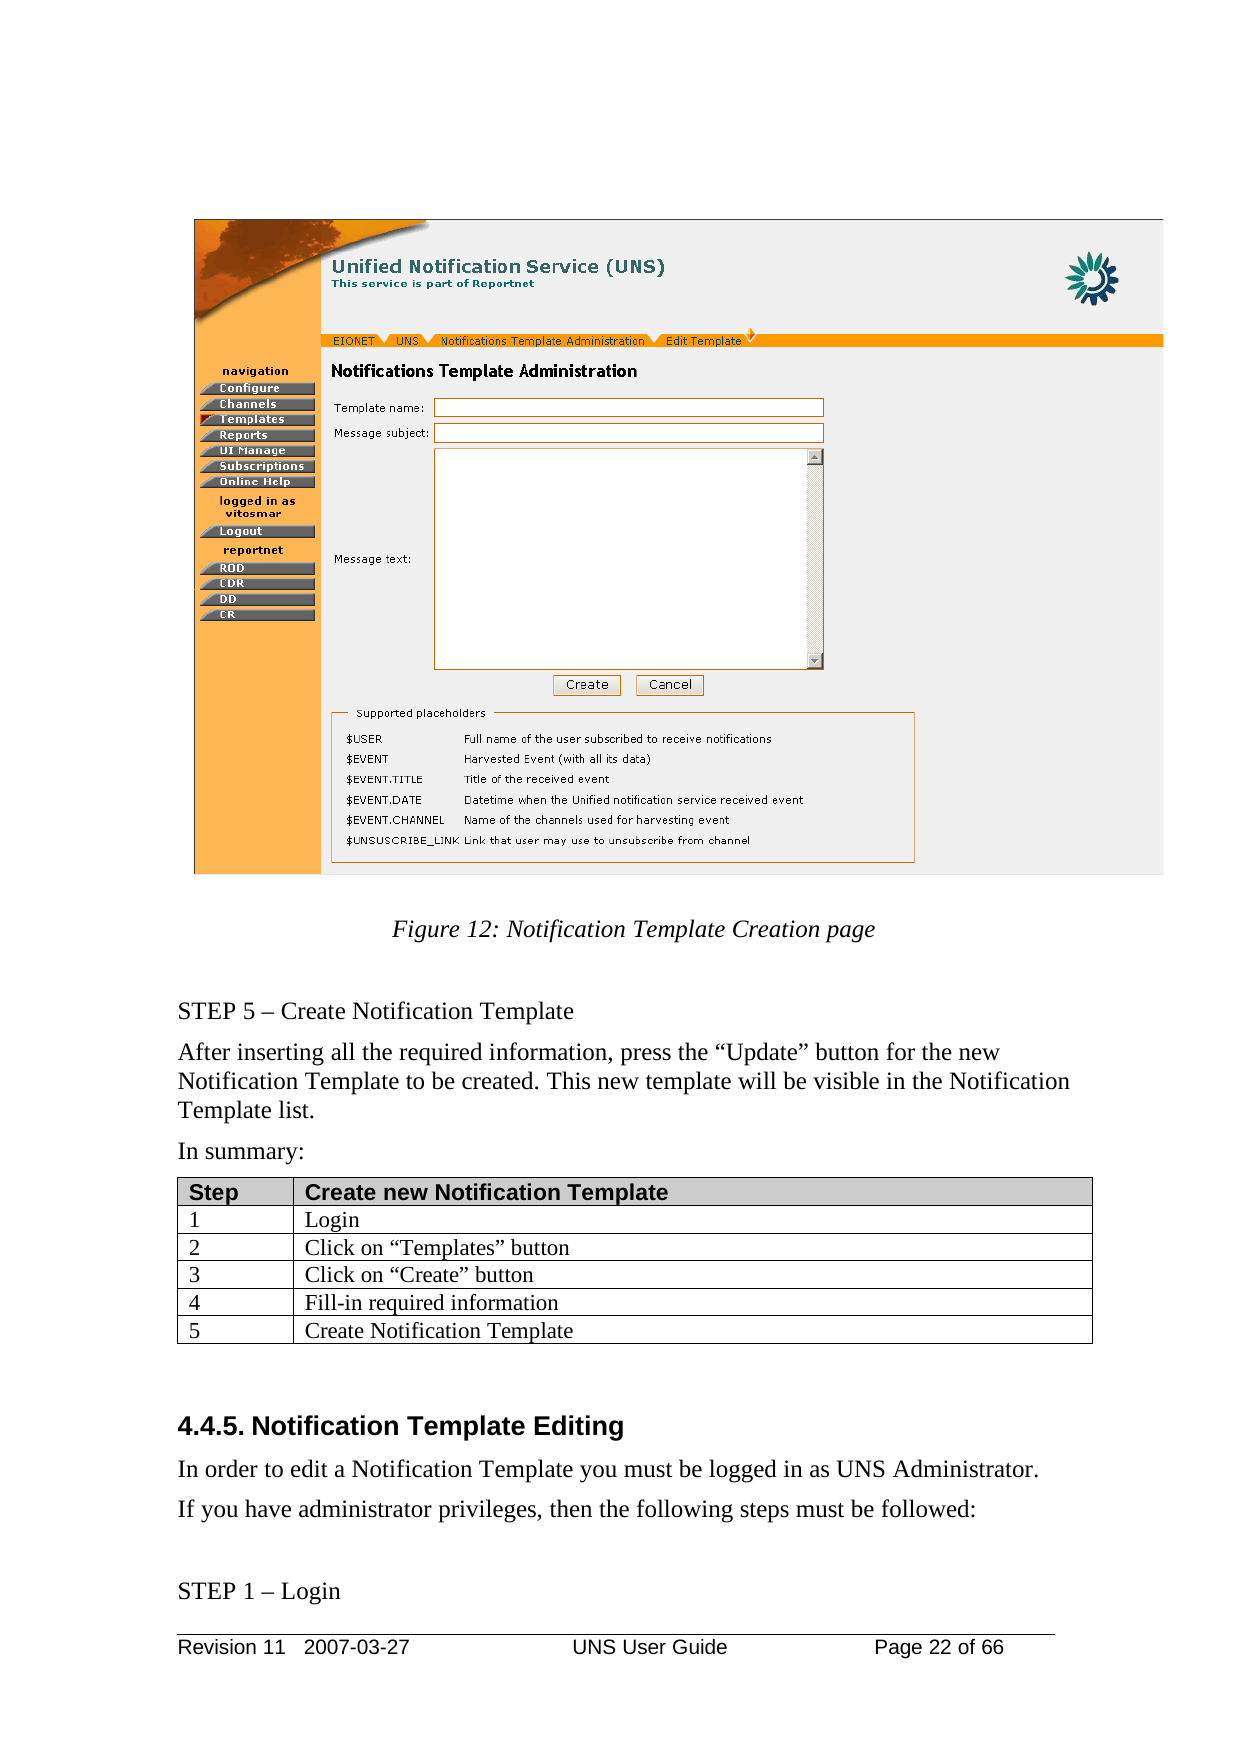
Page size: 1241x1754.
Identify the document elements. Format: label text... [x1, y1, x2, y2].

text STEP 5 – Create Notification Template [177, 996, 1092, 1025]
table_cell Create Notification Template [294, 1316, 1092, 1343]
text After inserting all the required information, press the “Update” button for the new Notification Template to be created. This new template will be visible in the Notification Template list. [177, 1037, 1092, 1124]
table_header Step [178, 1178, 293, 1205]
table_cell 5 [178, 1316, 293, 1343]
text In summary: [177, 1136, 1092, 1165]
table_cell 4 [178, 1289, 293, 1315]
subtitle Notification Template Editing [177, 1410, 1092, 1441]
table_cell 3 [178, 1261, 293, 1288]
text Figure 12: Notification Template Creation page [177, 914, 1092, 943]
text STEP 1 – Login [177, 1576, 1092, 1605]
picture [193, 219, 1164, 875]
table_header Create new Notification Template [294, 1178, 1092, 1205]
table_cell 2 [178, 1234, 293, 1260]
table_cell 1 [178, 1206, 293, 1233]
text In order to edit a Notification Template you must be logged in as UNS Administrator. [177, 1453, 1092, 1482]
text If you have administrator privileges, then the following steps must be followed: [177, 1494, 1092, 1523]
table_cell Login [294, 1206, 1092, 1233]
table_cell Click on “Create” button [294, 1261, 1092, 1288]
table_cell Fill-in required information [294, 1289, 1092, 1315]
table_cell Click on “Templates” button [294, 1234, 1092, 1260]
